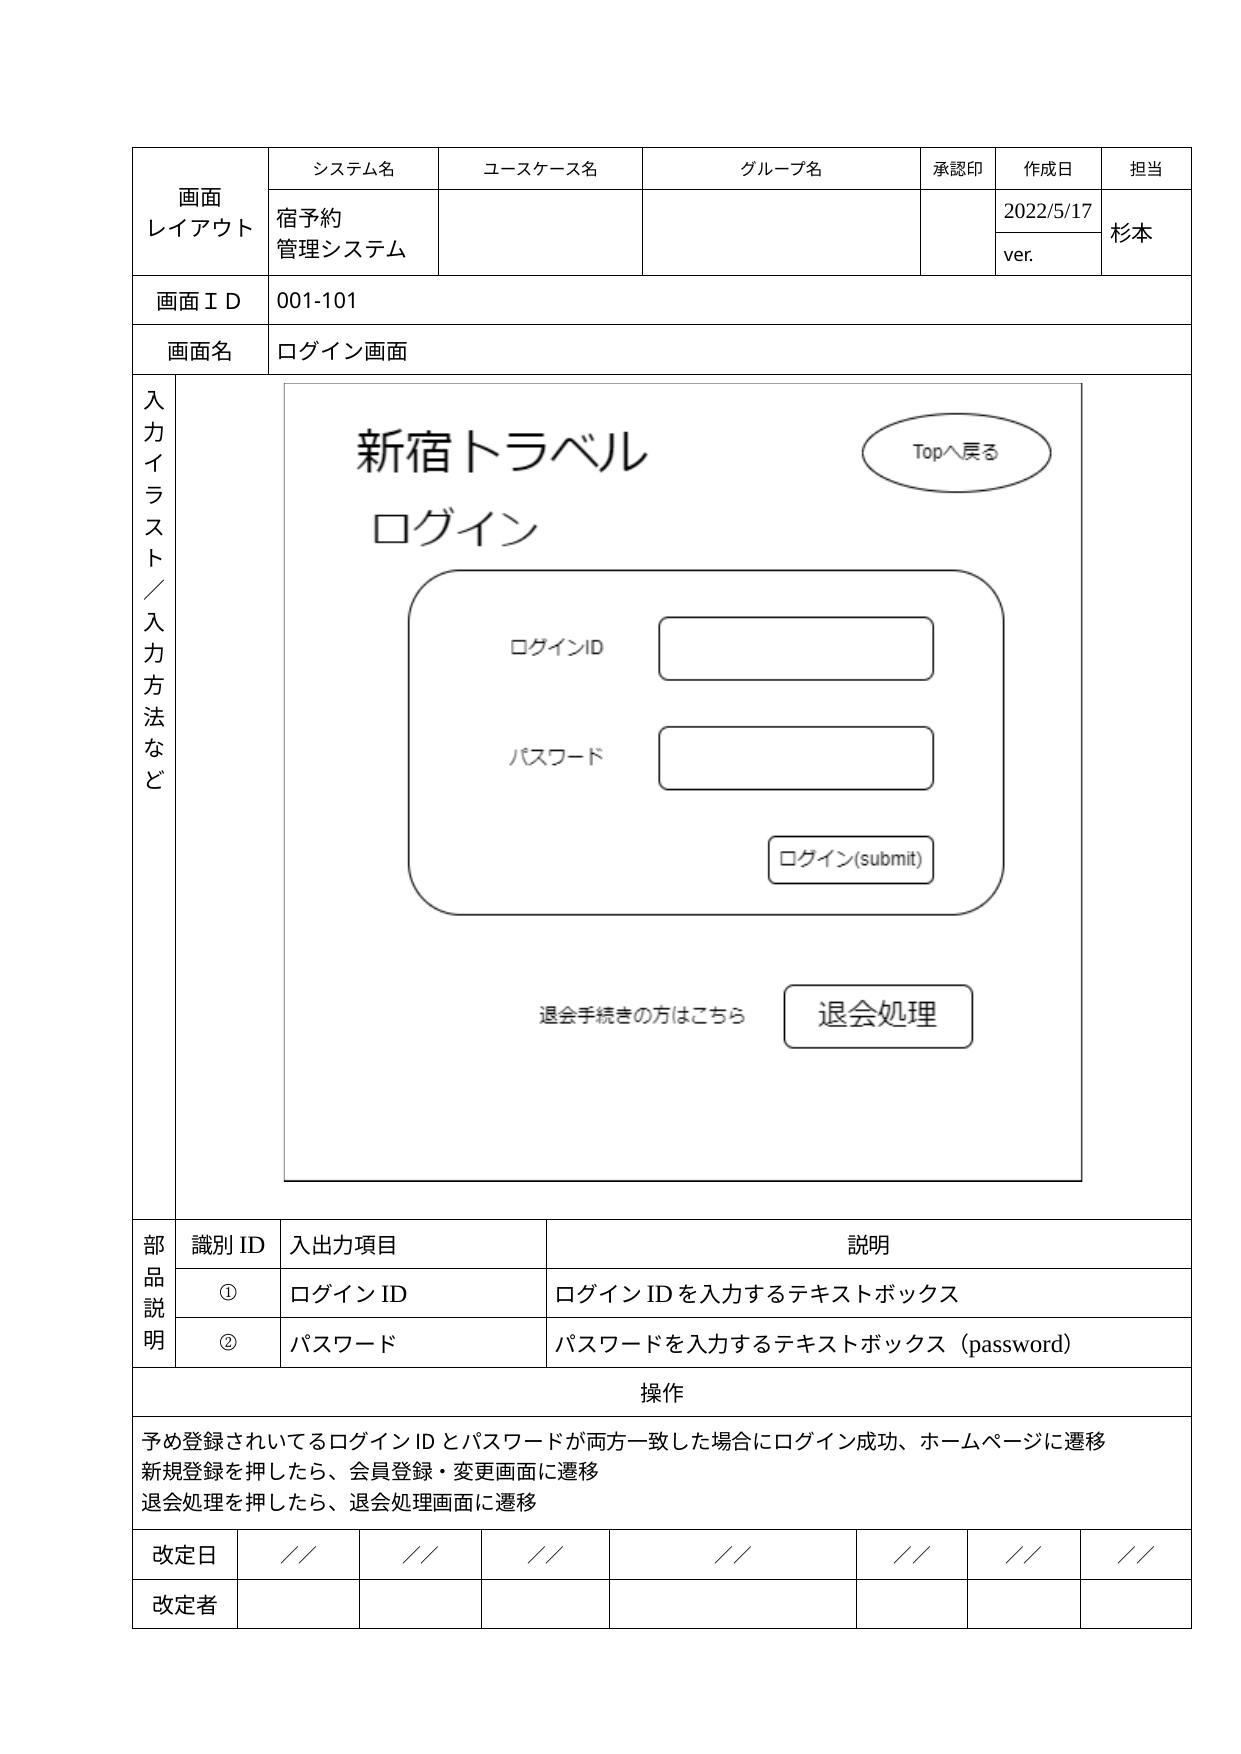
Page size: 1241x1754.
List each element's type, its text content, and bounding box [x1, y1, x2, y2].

table_cell 画面名 [133, 325, 268, 374]
table_header 作成日 [996, 148, 1101, 189]
table_cell パスワードを入力するテキストボックス（password） [547, 1318, 1191, 1367]
table_cell 操作 [133, 1368, 1191, 1416]
table_cell ログインIDを入力するテキストボックス [547, 1269, 1191, 1317]
table_cell 部品説明 [133, 1220, 175, 1367]
table_cell 予め登録されいてるログインIDとパスワードが両方一致した場合にログイン成功、ホームページに遷移 新規登録を押したら、会員登録・変更画面に遷移 退会処理を押したら、退会処理画面に遷移 [133, 1417, 1191, 1529]
table_cell ／／ [360, 1530, 481, 1578]
table_cell [610, 1580, 856, 1628]
table_cell [439, 190, 642, 275]
table_cell [643, 190, 920, 275]
table_cell 2022/5/17 [996, 190, 1101, 232]
table_cell ログイン画面 [269, 325, 1191, 374]
table_cell ／／ [968, 1530, 1080, 1578]
table_cell パスワード [281, 1318, 546, 1367]
table_cell ／／ [857, 1530, 967, 1578]
table_cell ／／ [238, 1530, 359, 1578]
table_cell 画面ＩＤ [133, 276, 268, 324]
table_cell [1081, 1580, 1191, 1628]
table_cell 宿予約 管理システム [269, 190, 438, 275]
table_cell ／／ [610, 1530, 856, 1578]
table_cell [360, 1580, 481, 1628]
table_cell [482, 1580, 609, 1628]
table_cell 001-101 [269, 276, 1191, 324]
table_cell 入出力項目 [281, 1220, 546, 1268]
table_header 担当 [1102, 148, 1191, 189]
table_cell 説明 [547, 1220, 1191, 1268]
table_cell 改定日 [133, 1530, 237, 1578]
table_header 承認印 [921, 148, 995, 189]
table_cell [968, 1580, 1080, 1628]
table_cell [238, 1580, 359, 1628]
table_cell 改定者 [133, 1580, 237, 1628]
table_cell [921, 190, 995, 275]
picture [283, 383, 1083, 1182]
table_cell 杉本 [1102, 190, 1191, 275]
table_cell [857, 1580, 967, 1628]
table_cell ／／ [1081, 1530, 1191, 1578]
table_cell 入力イラスト／入力方法など [133, 375, 175, 1218]
table_cell ver. [996, 233, 1101, 275]
table_cell ① [176, 1269, 280, 1317]
table_cell ログインID [281, 1269, 546, 1317]
table_cell 識別ID [176, 1220, 280, 1268]
table_cell [176, 375, 1191, 1218]
table_header 画面 レイアウト [133, 148, 268, 275]
table_header ユースケース名 [439, 148, 642, 189]
table_header グループ名 [643, 148, 920, 189]
table_cell ② [176, 1318, 280, 1367]
table_cell ／／ [482, 1530, 609, 1578]
table_header システム名 [269, 148, 438, 189]
